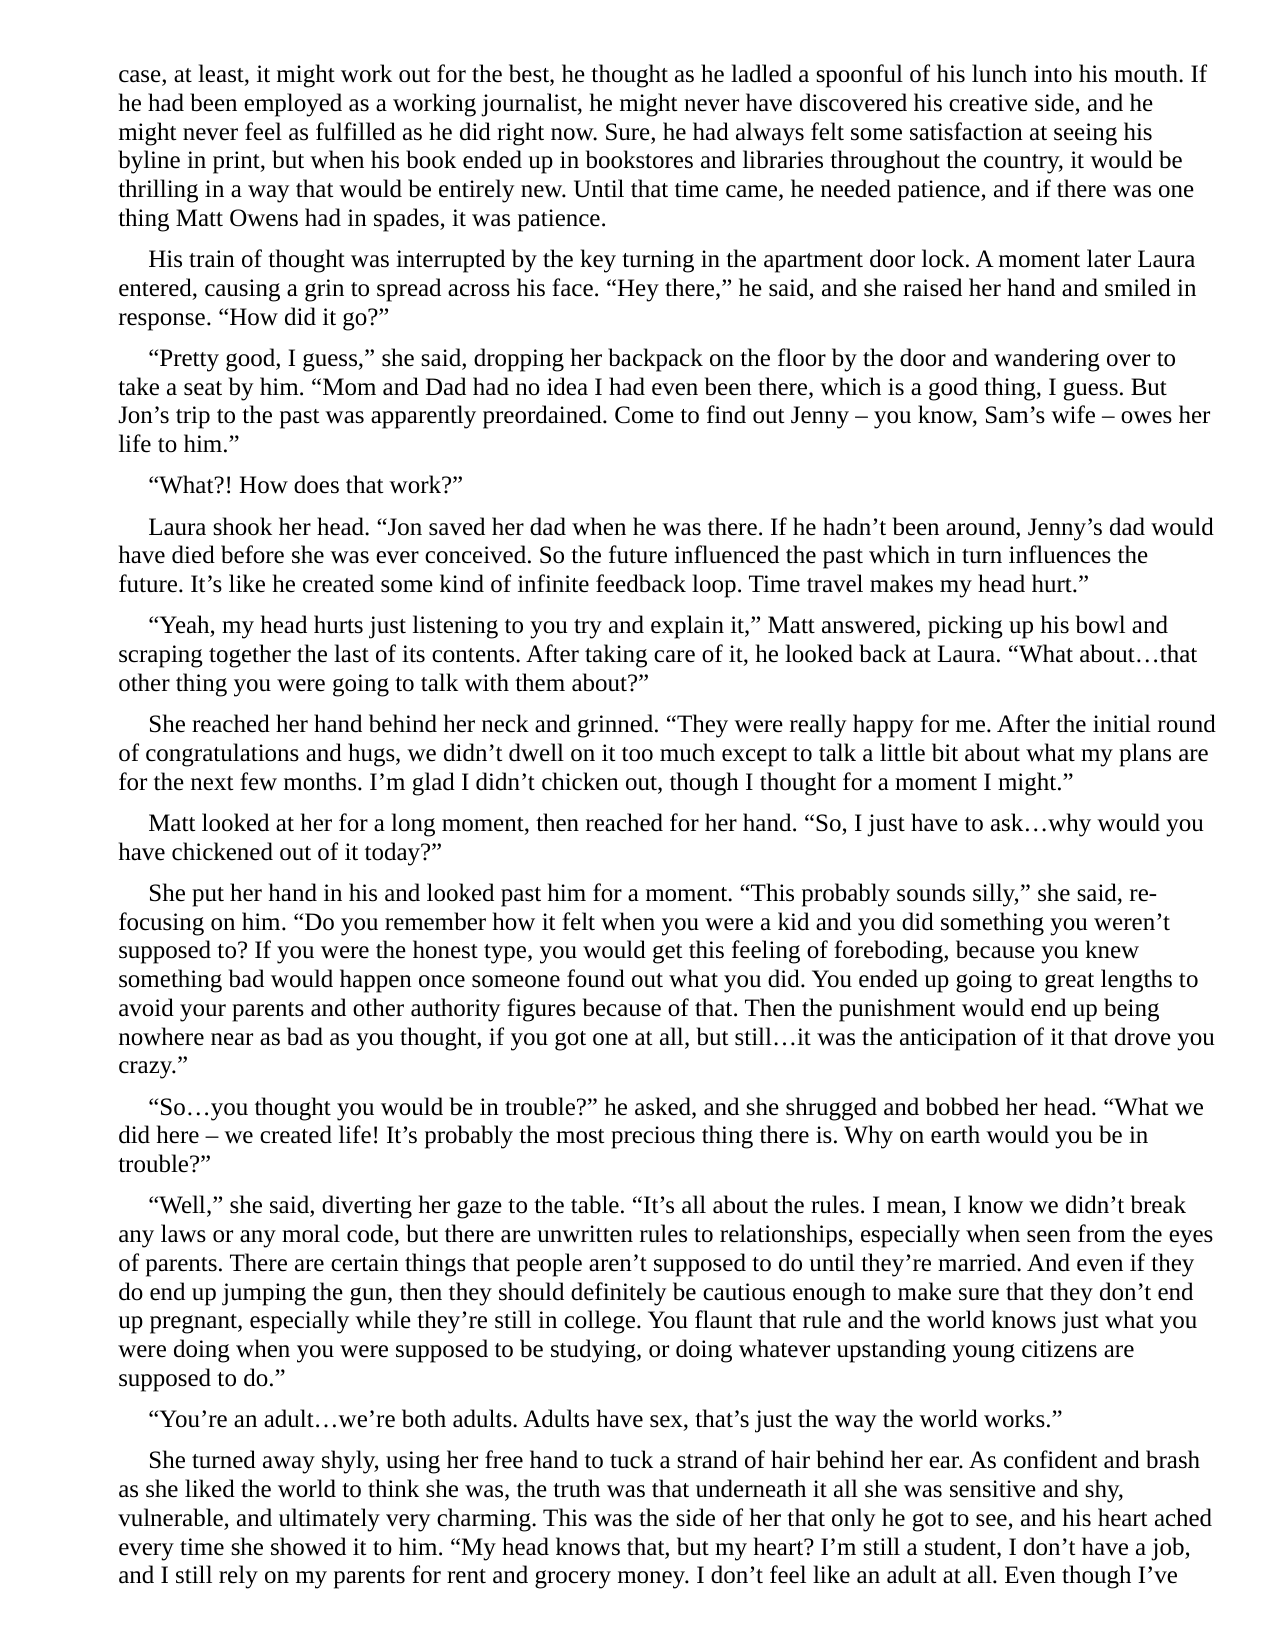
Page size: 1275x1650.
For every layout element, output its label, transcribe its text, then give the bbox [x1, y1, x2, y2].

text “Pretty good, I guess,” she said, dropping her backpack on the floor by the door and wandering over to take a seat by him. “Mom and Dad had no idea I had even been there, which is a good thing, I guess. But Jon’s trip to the past was apparently preordained. Come to find out Jenny – you know, Sam’s wife – owes her life to him.” [118, 343, 1216, 458]
text Matt looked at her for a long moment, then reached for her hand. “So, I just have to ask…why would you have chickened out of it today?” [118, 808, 1216, 865]
text “So…you thought you would be in trouble?” he asked, and she shrugged and bobbed her head. “What we did here – we created life! It’s probably the most precious thing there is. Why on earth would you be in trouble?” [118, 1092, 1216, 1178]
text Laura shook her head. “Jon saved her dad when he was there. If he hadn’t been around, Jenny’s dad would have died before she was ever conceived. So the future influenced the past which in turn influences the future. It’s like he created some kind of infinite feedback loop. Time travel makes my head hurt.” [118, 512, 1216, 598]
text “Well,” she said, diverting her gaze to the table. “It’s all about the rules. I mean, I know we didn’t break any laws or any moral code, but there are unwritten rules to relationships, especially when seen from the eyes of parents. There are certain things that people aren’t supposed to do until they’re married. And even if they do end up jumping the gun, then they should definitely be cautious enough to make sure that they don’t end up pregnant, especially while they’re still in college. You flaunt that rule and the world knows just what you were doing when you were supposed to be studying, or doing whatever upstanding young citizens are supposed to do.” [118, 1190, 1216, 1392]
text “What?! How does that work?” [118, 470, 1216, 499]
text “You’re an adult…we’re both adults. Adults have sex, that’s just the way the world works.” [118, 1404, 1216, 1433]
text She turned away shyly, using her free hand to tuck a strand of hair behind her ear. As confident and brash as she liked the world to think she was, the truth was that underneath it all she was sensitive and shy, vulnerable, and ultimately very charming. This was the side of her that only he got to see, and his heart ached every time she showed it to him. “My head knows that, but my heart? I’m still a student, I don’t have a job, and I still rely on my parents for rent and grocery money. I don’t feel like an adult at all. Even though I’ve [118, 1445, 1216, 1589]
text She put her hand in his and looked past him for a moment. “This probably sounds silly,” she said, re-focusing on him. “Do you remember how it felt when you were a kid and you did something you weren’t supposed to? If you were the honest type, you would get this feeling of foreboding, because you knew something bad would happen once someone found out what you did. You ended up going to great lengths to avoid your parents and other authority figures because of that. Then the punishment would end up being nowhere near as bad as you thought, if you got one at all, but still…it was the anticipation of it that drove you crazy.” [118, 878, 1216, 1079]
text case, at least, it might work out for the best, he thought as he ladled a spoonful of his lunch into his mouth. If he had been employed as a working journalist, he might never have discovered his creative side, and he might never feel as fulfilled as he did right now. Sure, he had always felt some satisfaction at seeing his byline in print, but when his book ended up in bookstores and libraries throughout the country, it would be thrilling in a way that would be entirely new. Until that time came, he needed patience, and if there was one thing Matt Owens had in spades, it was patience. [118, 59, 1216, 232]
text “Yeah, my head hurts just listening to you try and explain it,” Matt answered, picking up his bowl and scraping together the last of its contents. After taking care of it, he looked back at Laura. “What about…that other thing you were going to talk with them about?” [118, 610, 1216, 697]
text His train of thought was interrupted by the key turning in the apartment door lock. A moment later Laura entered, causing a grin to spread across his face. “Hey there,” he said, and she raised her hand and smiled in response. “How did it go?” [118, 244, 1216, 330]
text She reached her hand behind her neck and grinned. “They were really happy for me. After the initial round of congratulations and hugs, we didn’t dwell on it too much except to talk a little bit about what my plans are for the next few months. I’m glad I didn’t chicken out, though I thought for a moment I might.” [118, 709, 1216, 795]
